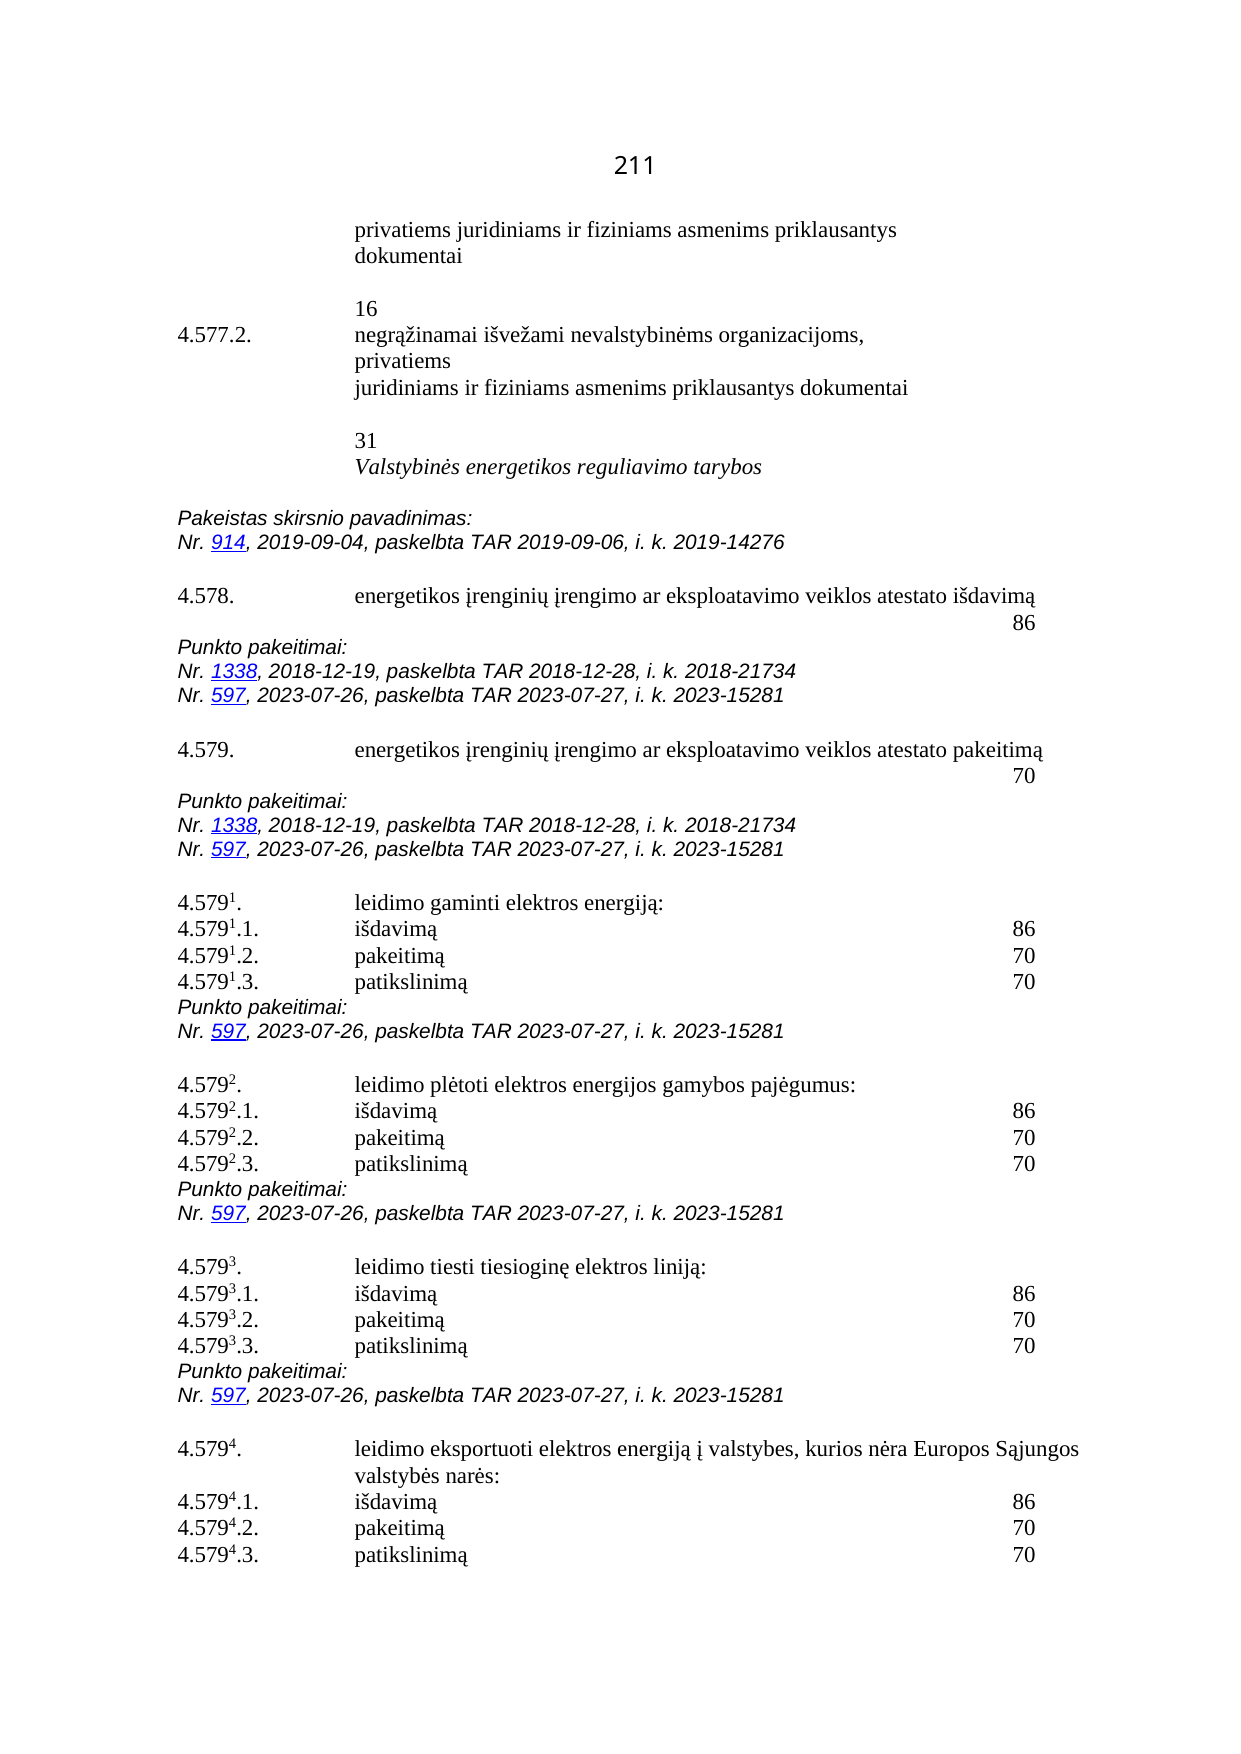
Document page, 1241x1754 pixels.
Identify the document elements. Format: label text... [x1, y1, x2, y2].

text 4.579. energetikos įrenginių įrengimo ar eksploatavimo veiklos atestato pakeitimą 70 [177, 736, 1092, 788]
text Punkto pakeitimai: [177, 1359, 1092, 1383]
text 4.5794.1. išdavimą 86 [177, 1488, 1092, 1514]
text Nr. 597, 2023-07-26, paskelbta TAR 2023-07-27, i. k. 2023-15281 [177, 1201, 1092, 1224]
text dokumentai 16 [354, 242, 945, 321]
text Punkto pakeitimai: [177, 1177, 1092, 1201]
text Nr. 597, 2023-07-26, paskelbta TAR 2023-07-27, i. k. 2023-15281 [177, 683, 1092, 707]
text Nr. 597, 2023-07-26, paskelbta TAR 2023-07-27, i. k. 2023-15281 [177, 1018, 1092, 1042]
text 4.5794.2. pakeitimą 70 [177, 1514, 1092, 1541]
text juridiniams ir fiziniams asmenims priklausantys dokumentai 31 [354, 374, 945, 453]
text Pakeistas skirsnio pavadinimas: [177, 506, 1092, 530]
text 4.578. energetikos įrenginių įrengimo ar eksploatavimo veiklos atestato išdavimą 86 [177, 582, 1092, 635]
text 4.577.2. negrąžinamai išvežami nevalstybinėms organizacijoms, privatiems [177, 321, 945, 374]
text 4.5792.1. išdavimą 86 [177, 1097, 1092, 1124]
text Punkto pakeitimai: [177, 788, 1092, 812]
text Nr. 597, 2023-07-26, paskelbta TAR 2023-07-27, i. k. 2023-15281 [177, 836, 1092, 860]
text 4.5792. leidimo plėtoti elektros energijos gamybos pajėgumus: [177, 1071, 1092, 1097]
text Punkto pakeitimai: [177, 994, 1092, 1018]
text 4.5793. leidimo tiesti tiesioginę elektros liniją: [177, 1253, 1092, 1279]
text 4.5793.1. išdavimą 86 [177, 1279, 1092, 1306]
text Punkto pakeitimai: [177, 635, 1092, 659]
text privatiems juridiniams ir fiziniams asmenims priklausantys [354, 216, 945, 242]
text Nr. 914, 2019-09-04, paskelbta TAR 2019-09-06, i. k. 2019-14276 [177, 530, 1092, 554]
text Valstybinės energetikos reguliavimo tarybos [354, 453, 945, 506]
text Nr. 1338, 2018-12-19, paskelbta TAR 2018-12-28, i. k. 2018-21734 [177, 812, 1092, 836]
text 4.5791.1. išdavimą 86 [177, 915, 1092, 942]
text 4.5794.3. patikslinimą 70 [177, 1541, 1092, 1567]
text Nr. 1338, 2018-12-19, paskelbta TAR 2018-12-28, i. k. 2018-21734 [177, 659, 1092, 683]
text 4.5792.2. pakeitimą 70 [177, 1124, 1092, 1150]
text 4.5794. leidimo eksportuoti elektros energiją į valstybes, kurios nėra Europos Sąjungos valstybės narės: [177, 1435, 1092, 1488]
text Nr. 597, 2023-07-26, paskelbta TAR 2023-07-27, i. k. 2023-15281 [177, 1383, 1092, 1407]
text 4.5793.3. patikslinimą 70 [177, 1332, 1092, 1359]
text 4.5792.3. patikslinimą 70 [177, 1150, 1092, 1177]
text 4.5791.3. patikslinimą 70 [177, 968, 1092, 994]
text 4.5793.2. pakeitimą 70 [177, 1306, 1092, 1332]
text 4.5791. leidimo gaminti elektros energiją: [177, 889, 1092, 915]
text 4.5791.2. pakeitimą 70 [177, 942, 1092, 968]
